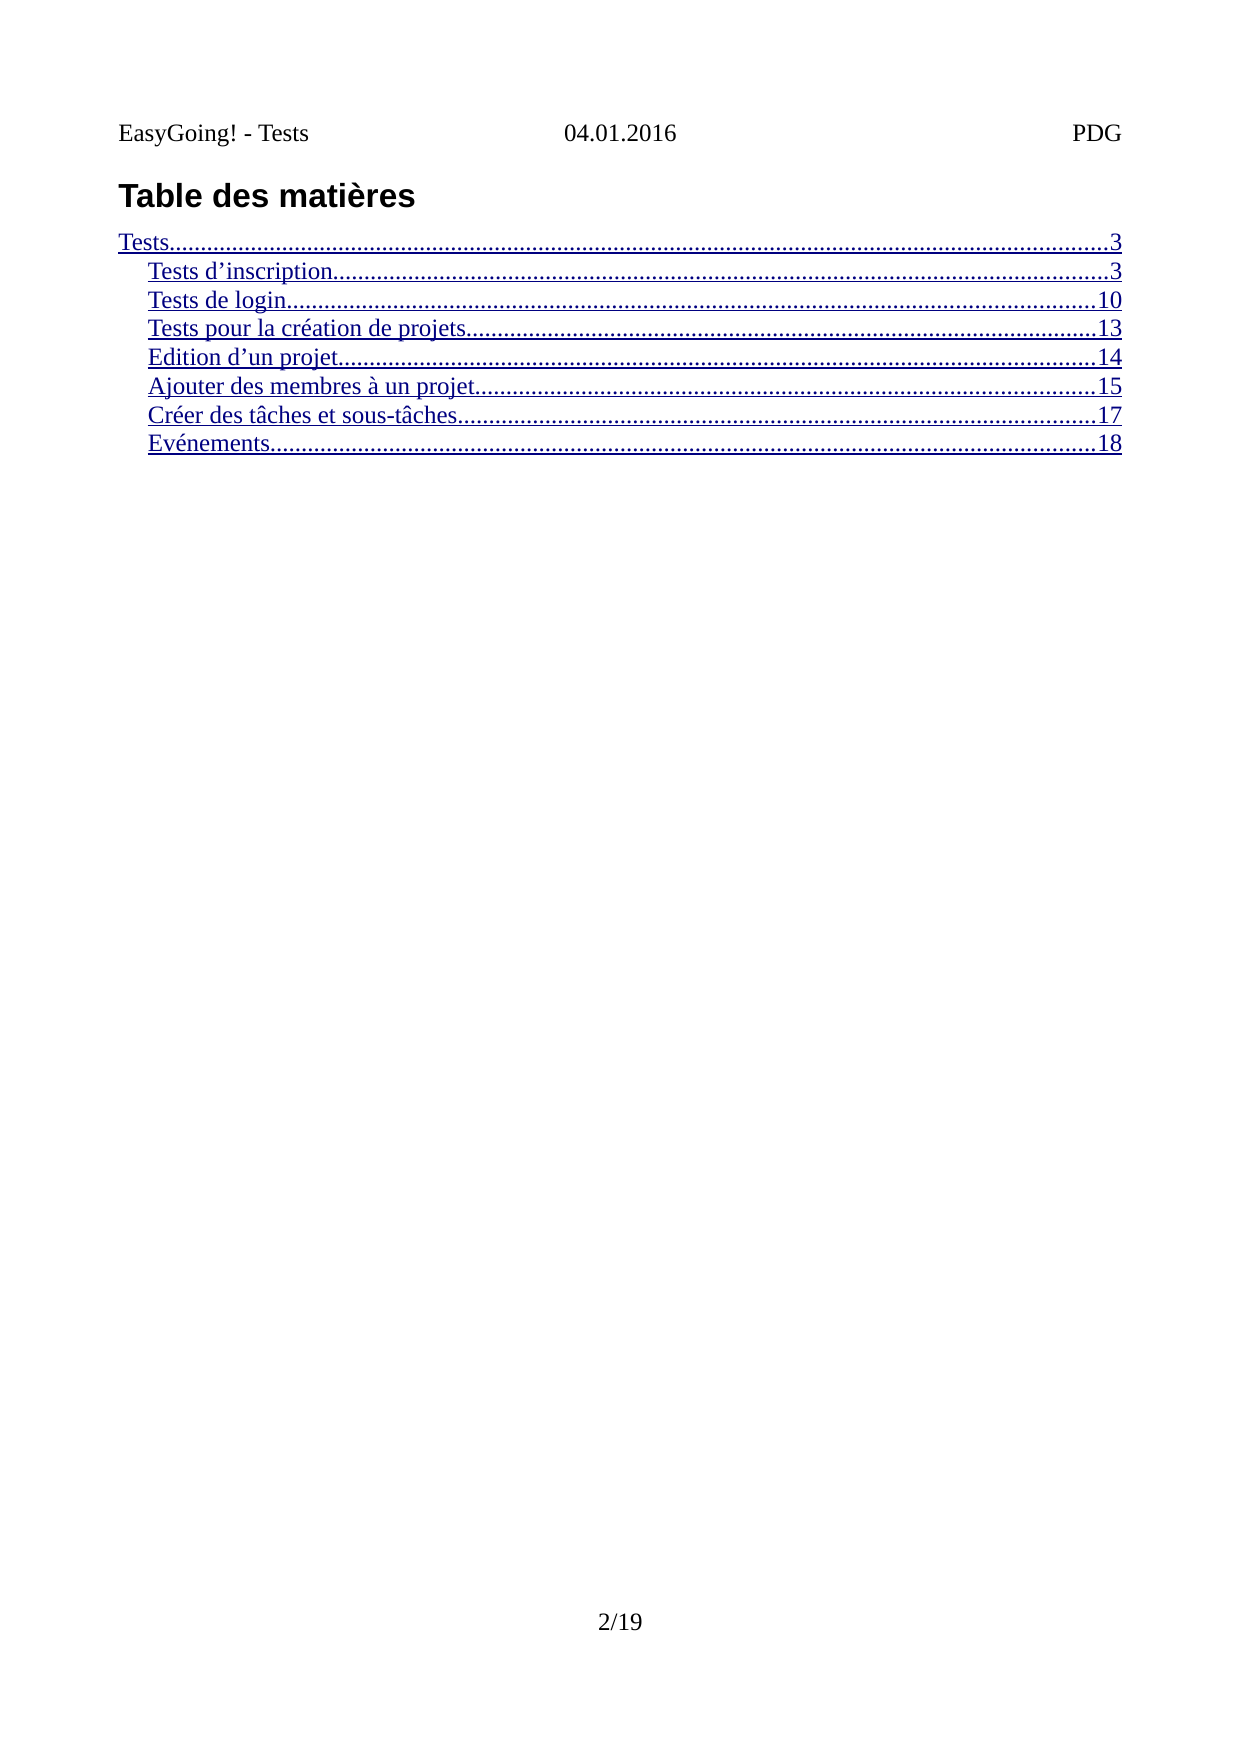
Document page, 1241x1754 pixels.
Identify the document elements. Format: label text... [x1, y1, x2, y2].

subtitle Table des matières [118, 176, 1122, 215]
text Créer des tâches et sous-tâches 17 [148, 400, 1122, 425]
text Tests de login 10 [148, 285, 1122, 310]
text Edition d’un projet 14 [148, 342, 1122, 367]
text Ajouter des membres à un projet 15 [148, 371, 1122, 396]
text Evénements 18 [148, 428, 1122, 453]
text Tests d’inscription 3 [148, 256, 1122, 281]
text Tests 3 [118, 227, 1122, 252]
text Tests pour la création de projets 13 [148, 313, 1122, 338]
